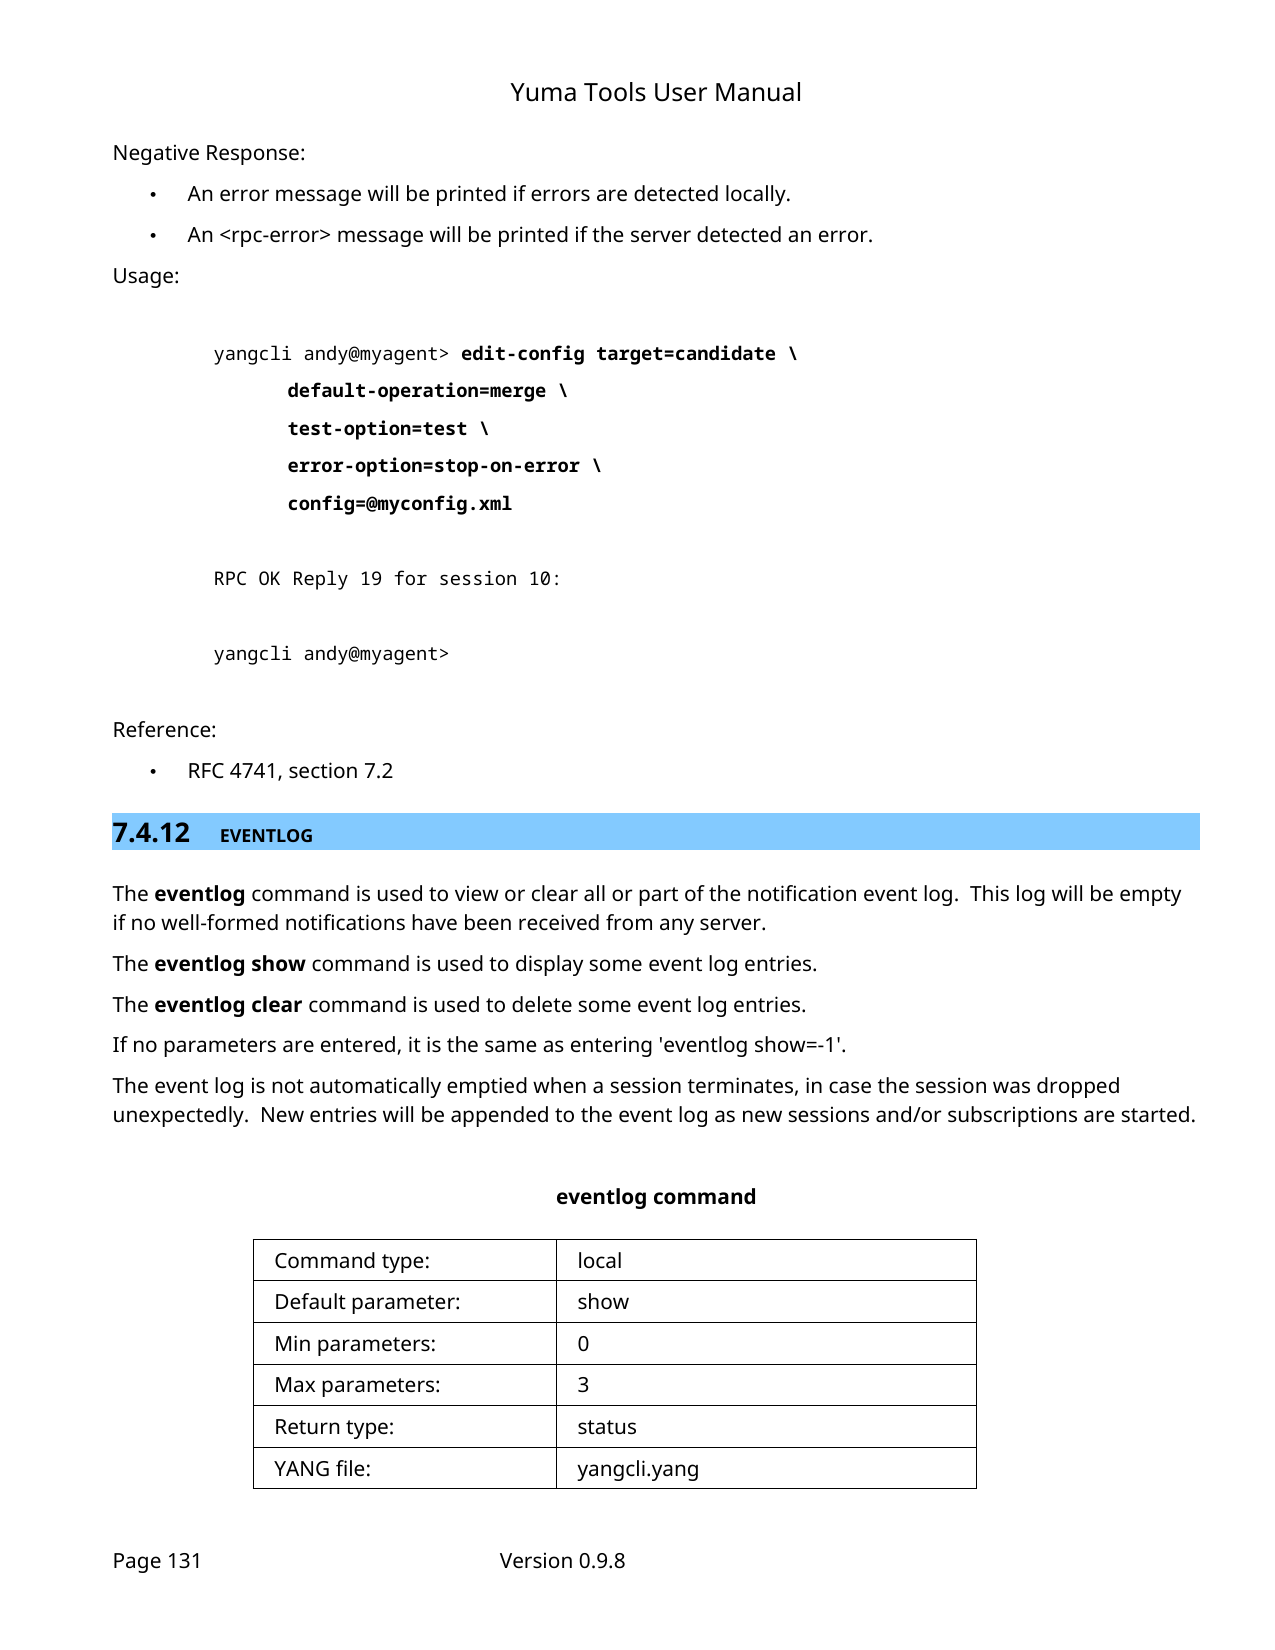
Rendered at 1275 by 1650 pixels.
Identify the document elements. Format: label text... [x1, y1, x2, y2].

table_cell YANG file: [254, 1448, 556, 1488]
text test-option=test \ [139, 415, 1200, 440]
list An <rpc-error> message will be printed if the server detected an error. [150, 220, 1200, 249]
text RPC OK Reply 19 for session 10: [139, 565, 1200, 590]
table_cell Default parameter: [254, 1281, 556, 1322]
text config=@myconfig.xml [139, 490, 1200, 515]
table_cell show [557, 1281, 976, 1322]
text Reference: [112, 715, 1200, 743]
table_cell Min parameters: [254, 1323, 556, 1363]
table_cell status [557, 1406, 976, 1447]
subtitle eventlog [112, 813, 1200, 850]
subtitle eventlog command [127, 1182, 1185, 1210]
text error-option=stop-on-error \ [139, 452, 1200, 478]
text The eventlog command is used to view or clear all or part of the notification event log. This log will be empty if no well-formed notifications have been received from any server. [112, 879, 1200, 936]
table_cell 0 [557, 1323, 976, 1363]
text default-operation=merge \ [139, 377, 1200, 403]
table_cell Return type: [254, 1406, 556, 1447]
text The eventlog clear command is used to delete some event log entries. [112, 990, 1200, 1018]
list An error message will be printed if errors are detected locally. [150, 179, 1200, 208]
text yangcli andy@myagent> [139, 640, 1200, 665]
table_cell Max parameters: [254, 1365, 556, 1405]
text Usage: [112, 261, 1200, 290]
text The event log is not automatically emptied when a session terminates, in case the session was dropped unexpectedly. New entries will be appended to the event log as new sessions and/or subscriptions are started. [112, 1072, 1200, 1128]
list RFC 4741, section 7.2 [150, 756, 1200, 784]
table_cell 3 [557, 1365, 976, 1405]
table_header local [557, 1240, 976, 1280]
text If no parameters are entered, it is the same as entering 'eventlog show=-1'. [112, 1031, 1200, 1059]
text yangcli andy@myagent> edit-config target=candidate \ [139, 340, 1200, 365]
table_cell yangcli.yang [557, 1448, 976, 1488]
text Negative Response: [112, 138, 1200, 167]
text The eventlog show command is used to display some event log entries. [112, 949, 1200, 977]
table_header Command type: [254, 1240, 556, 1280]
